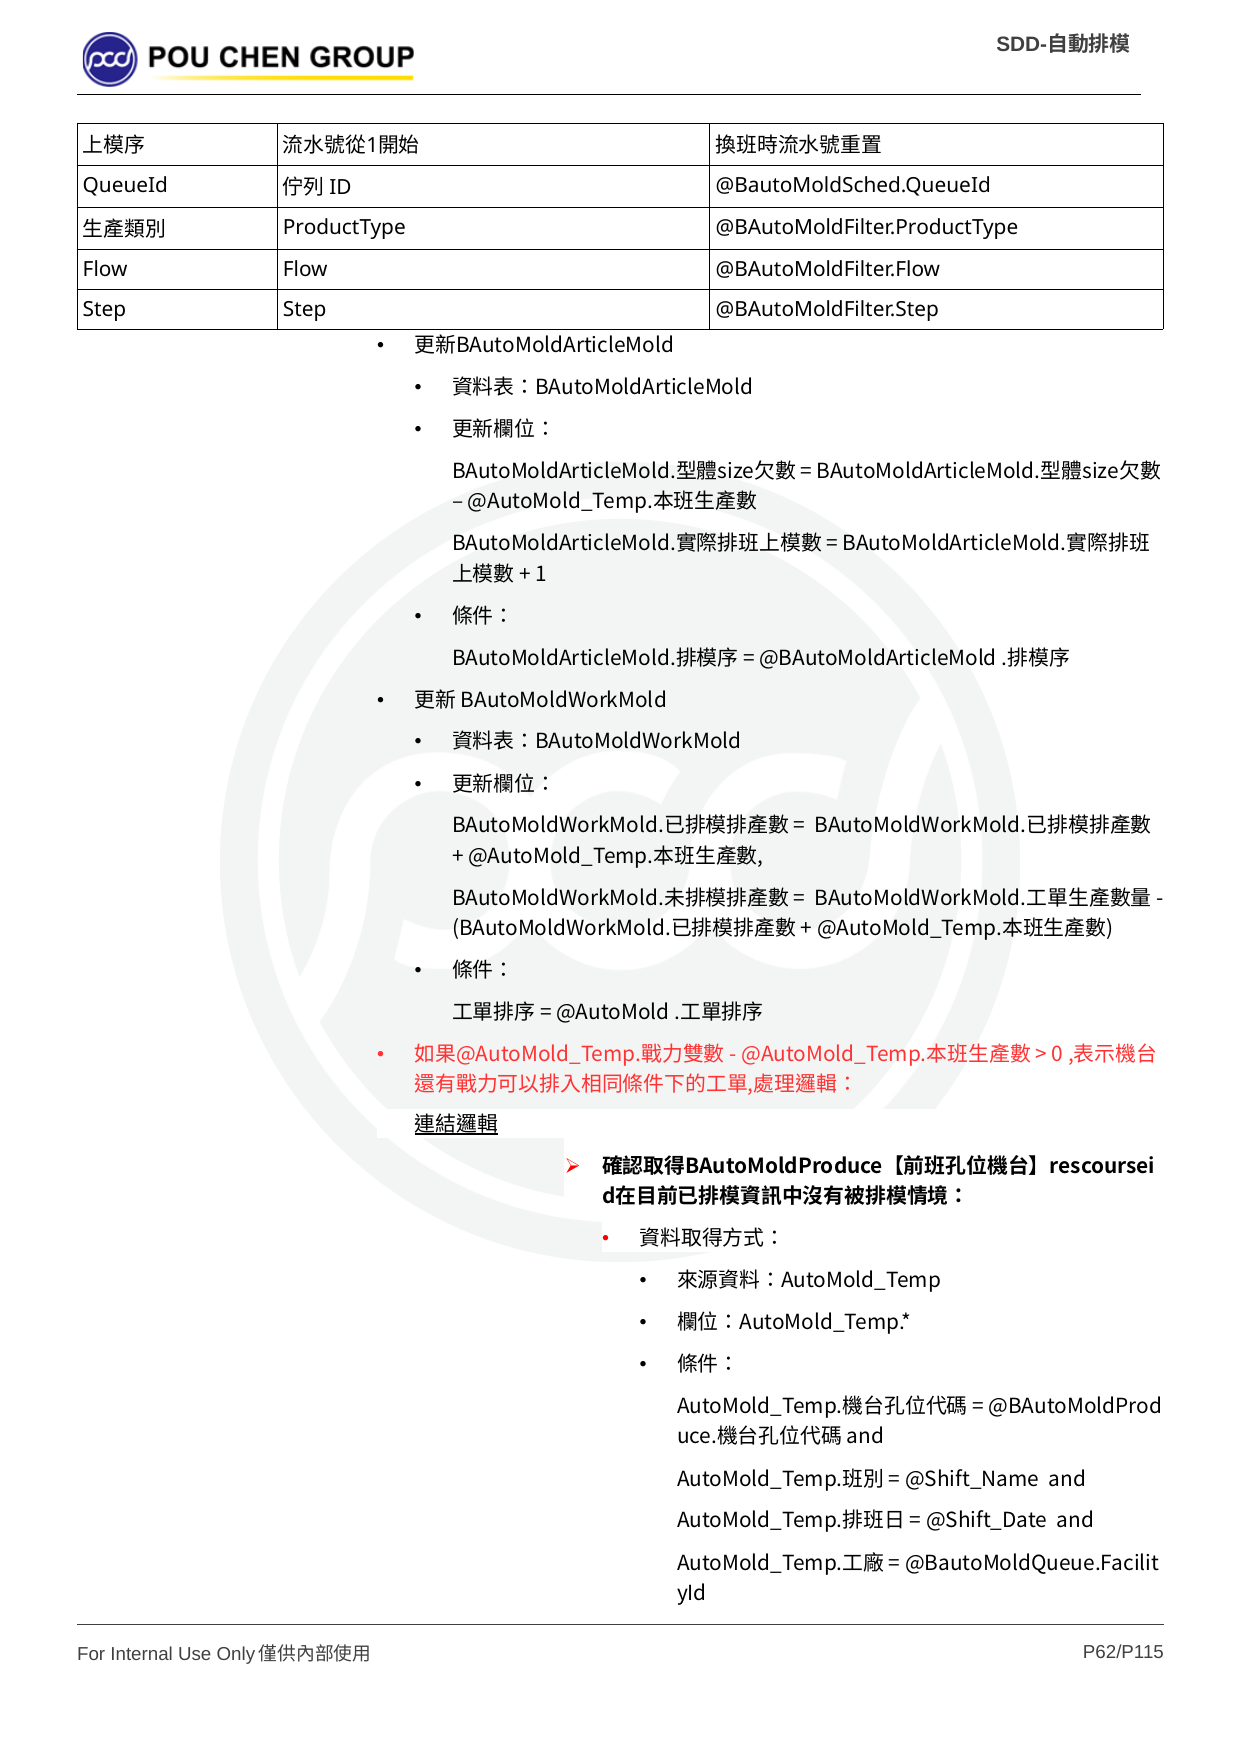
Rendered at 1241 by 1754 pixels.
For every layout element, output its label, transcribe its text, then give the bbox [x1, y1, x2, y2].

list 條件： [639, 1348, 1163, 1378]
list AutoMold_Temp.工廠 = @BautoMoldQueue.FacilityId [639, 1546, 1163, 1606]
list 條件： [414, 599, 1163, 629]
table_cell 換班時流水號重置 [710, 124, 1163, 165]
list 更新欄位： [414, 767, 1163, 797]
list BAutoMoldArticleMold.排模序 = @BAutoMoldArticleMold .排模序 [414, 641, 1163, 671]
picture [82, 32, 414, 87]
list BAutoMoldWorkMold.已排模排產數 = BAutoMoldWorkMold.已排模排產數 + @AutoMold_Temp.本班生產數, [414, 809, 1163, 869]
list AutoMold_Temp.排班日 = @Shift_Date and [639, 1504, 1163, 1534]
list 資料表：BAutoMoldWorkMold [414, 725, 1163, 755]
list 資料取得方式： [602, 1222, 1163, 1252]
list 來源資料：AutoMold_Temp [639, 1264, 1163, 1294]
picture [220, 462, 1021, 1263]
list BAutoMoldWorkMold.未排模排產數 = BAutoMoldWorkMold.工單生產數量 - (BAutoMoldWorkMold.已排模排產數 + @AutoMold_Temp.本班生產數) [414, 881, 1163, 941]
list AutoMold_Temp.班別 = @Shift_Name and [639, 1462, 1163, 1492]
list 工單排序 = @AutoMold .工單排序 [414, 995, 1163, 1025]
list 確認取得BAutoMoldProduce【前班孔位機台】rescourseid在目前已排模資訊中沒有被排模情境： [564, 1149, 1163, 1210]
table_cell ProductType [278, 208, 709, 248]
list BAutoMoldArticleMold.實際排班上模數 = BAutoMoldArticleMold.實際排班上模數 + 1 [414, 527, 1163, 587]
list AutoMold_Temp.機台孔位代碼 = @BAutoMoldProduce.機台孔位代碼 and [639, 1389, 1163, 1450]
list 連結邏輯 [377, 1109, 1163, 1138]
table_cell @BAutoMoldFilter.ProductType [710, 208, 1163, 248]
table_cell 生產類別 [78, 208, 277, 248]
table_cell @BautoMoldSched.QueueId [710, 166, 1163, 207]
list 更新BAutoMoldArticleMold [377, 330, 1163, 359]
list 如果@AutoMold_Temp.戰力雙數 - @AutoMold_Temp.本班生產數 > 0 ,表示機台還有戰力可以排入相同條件下的工單,處理邏輯： [377, 1037, 1163, 1097]
table_cell Flow [78, 250, 277, 288]
table_cell @BAutoMoldFilter.Flow [710, 250, 1163, 288]
table_cell Step [78, 290, 277, 328]
list BAutoMoldArticleMold.型體size欠數 = BAutoMoldArticleMold.型體size欠數 – @AutoMold_Temp.本班生產數 [414, 454, 1163, 515]
table_cell Flow [278, 250, 709, 288]
table_cell 上模序 [78, 124, 277, 165]
list 條件： [414, 953, 1163, 983]
list 更新 BAutoMoldWorkMold [377, 683, 1163, 713]
table_cell 流水號從1開始 [278, 124, 709, 165]
table_cell 佇列 ID [278, 166, 709, 207]
list 更新欄位： [414, 412, 1163, 443]
table_cell @BAutoMoldFilter.Step [710, 290, 1163, 328]
list 欄位：AutoMold_Temp.* [639, 1306, 1163, 1336]
list 資料表：BAutoMoldArticleMold [414, 371, 1163, 401]
table_cell Step [278, 290, 709, 328]
table_cell QueueId [78, 166, 277, 207]
